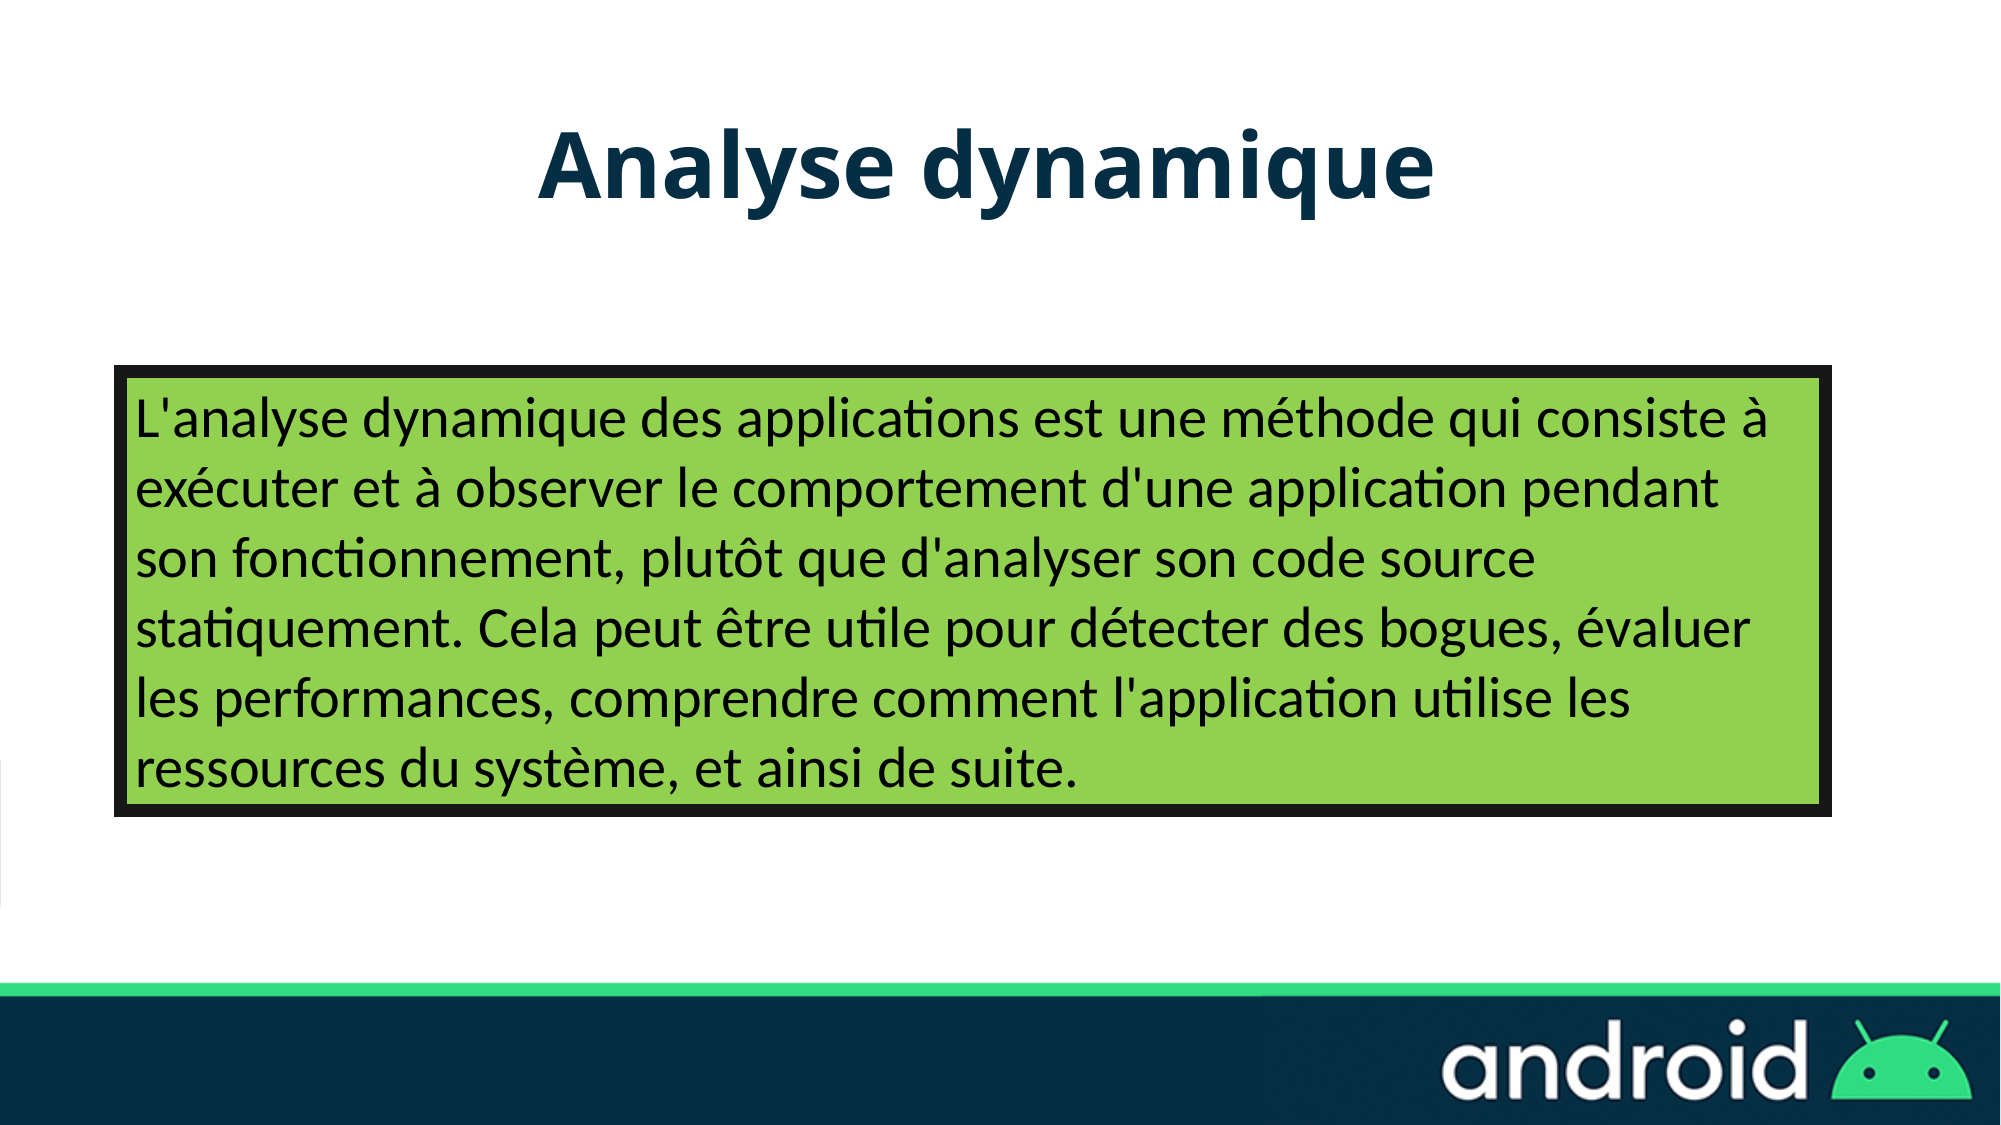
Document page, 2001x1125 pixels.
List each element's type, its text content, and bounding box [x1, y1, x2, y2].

text_box L'analyse dynamique des applications est une méthode qui consiste à exécuter et à observer le comportement d'une application pendant son fonctionnement, plutôt que d'analyser son code source statiquement. Cela peut être utile pour détecter des bogues, évaluer les performances, comprendre comment l'application utilise les ressources du système, et ainsi de suite. [120, 371, 1826, 811]
title Analyse dynamique [137, 59, 1863, 278]
